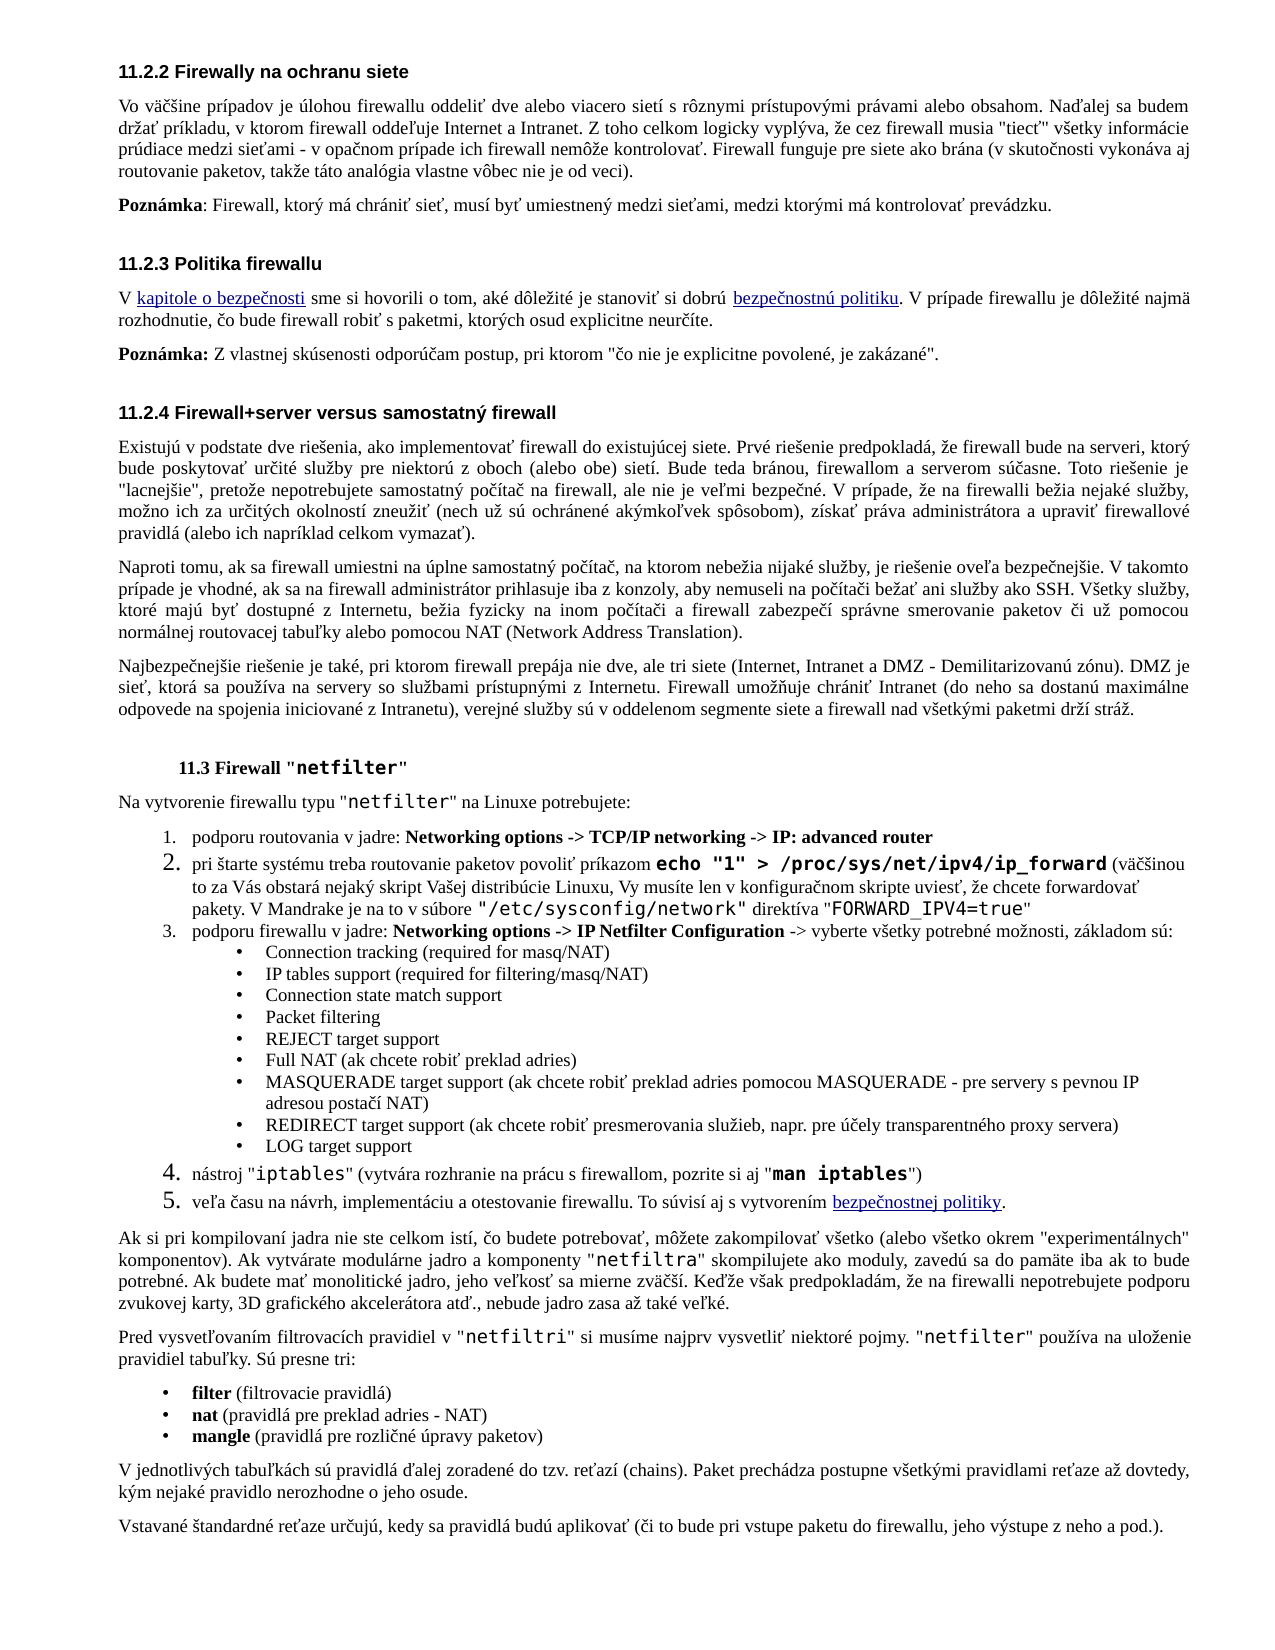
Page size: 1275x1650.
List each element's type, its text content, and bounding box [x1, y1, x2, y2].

text V kapitole o bezpečnosti sme si hovorili o tom, aké dôležité je stanoviť si dobrú bezpečnostnú politiku. V prípade firewallu je dôležité najmä rozhodnutie, čo bude firewall robiť s paketmi, ktorých osud explicitne neurčíte. [118, 287, 1192, 330]
text Vo väčšine prípadov je úlohou firewallu oddeliť dve alebo viacero sietí s rôznymi prístupovými právami alebo obsahom. Naďalej sa budem držať príkladu, v ktorom firewall oddeľuje Internet a Intranet. Z toho celkom logicky vyplýva, že cez firewall musia "tiecť" všetky informácie prúdiace medzi sieťami - v opačnom prípade ich firewall nemôže kontrolovať. Firewall funguje pre siete ako brána (v skutočnosti vykonáva aj routovanie paketov, takže táto analógia vlastne vôbec nie je od veci). [118, 95, 1192, 181]
text Naproti tomu, ak sa firewall umiestni na úplne samostatný počítač, na ktorom nebežia nijaké služby, je riešenie oveľa bezpečnejšie. V takomto prípade je vhodné, ak sa na firewall administrátor prihlasuje iba z konzoly, aby nemuseli na počítači bežať ani služby ako SSH. Všetky služby, ktoré majú byť dostupné z Internetu, bežia fyzicky na inom počítači a firewall zabezpečí správne smerovanie paketov či už pomocou normálnej routovacej tabuľky alebo pomocou NAT (Network Address Translation). [118, 556, 1192, 642]
text Ak si pri kompilovaní jadra nie ste celkom istí, čo budete potrebovať, môžete zakompilovať všetko (alebo všetko okrem "experimentálnych" komponentov). Ak vytvárate modulárne jadro a komponenty "netfiltra" skompilujete ako moduly, zavedú sa do pamäte iba ak to bude potrebné. Ak budete mať monolitické jadro, jeho veľkosť sa mierne zväčší. Keďže však predpokladám, že na firewalli nepotrebujete podporu zvukovej karty, 3D grafického akcelerátora atď., nebude jadro zasa až také veľké. [118, 1227, 1192, 1313]
list REJECT target support [236, 1027, 1192, 1049]
text Vstavané štandardné reťaze určujú, kedy sa pravidlá budú aplikovať (či to bude pri vstupe paketu do firewallu, jeho výstupe z neho a pod.). [118, 1515, 1192, 1536]
list LOG target support [236, 1135, 1192, 1157]
text Pred vysvetľovaním filtrovacích pravidiel v "netfiltri" si musíme najprv vysvetliť niektoré pojmy. "netfilter" používa na uloženie pravidiel tabuľky. Sú presne tri: [118, 1326, 1192, 1369]
text Najbezpečnejšie riešenie je také, pri ktorom firewall prepája nie dve, ale tri siete (Internet, Intranet a DMZ - Demilitarizovanú zónu). DMZ je sieť, ktorá sa používa na servery so službami prístupnými z Internetu. Firewall umožňuje chrániť Intranet (do neho sa dostanú maximálne odpovede na spojenia iniciované z Intranetu), verejné služby sú v oddelenom segmente siete a firewall nad všetkými paketmi drží stráž. [118, 655, 1192, 719]
list veľa času na návrh, implementáciu a otestovanie firewallu. To súvisí aj s vytvorením bezpečnostnej politiky. [162, 1186, 1192, 1214]
list filter (filtrovacie pravidlá) [162, 1382, 1192, 1404]
list nat (pravidlá pre preklad adries - NAT) [162, 1404, 1192, 1425]
list IP tables support (required for filtering/masq/NAT) [236, 963, 1192, 984]
list podporu routovania v jadre: Networking options -> TCP/IP networking -> IP: advanced router [162, 826, 1192, 847]
list Connection state match support [236, 984, 1192, 1006]
text Na vytvorenie firewallu typu "netfilter" na Linuxe potrebujete: [118, 791, 1192, 813]
list REDIRECT target support (ak chcete robiť presmerovania služieb, napr. pre účely transparentného proxy servera) [236, 1114, 1192, 1135]
subtitle 11.2.4 Firewall+server versus samostatný firewall [118, 402, 1192, 423]
list Full NAT (ak chcete robiť preklad adries) [236, 1049, 1192, 1071]
text Existujú v podstate dve riešenia, ako implementovať firewall do existujúcej siete. Prvé riešenie predpokladá, že firewall bude na serveri, ktorý bude poskytovať určité služby pre niektorú z oboch (alebo obe) sietí. Bude teda bránou, firewallom a serverom súčasne. Toto riešenie je "lacnejšie", pretože nepotrebujete samostatný počítač na firewall, ale nie je veľmi bezpečné. V prípade, že na firewalli bežia nejaké služby, možno ich za určitých okolností zneužiť (nech už sú ochránené akýmkoľvek spôsobom), získať práva administrátora a upraviť firewallové pravidlá (alebo ich napríklad celkom vymazať). [118, 436, 1192, 543]
list Connection tracking (required for masq/NAT) [236, 941, 1192, 963]
text Poznámka: Firewall, ktorý má chrániť sieť, musí byť umiestnený medzi sieťami, medzi ktorými má kontrolovať prevádzku. [118, 194, 1192, 215]
list Packet filtering [236, 1006, 1192, 1027]
list pri štarte systému treba routovanie paketov povoliť príkazom echo "1" > /proc/sys/net/ipv4/ip_forward (väčšinou to za Vás obstará nejaký skript Vašej distribúcie Linuxu, Vy musíte len v konfiguračnom skripte uviesť, že chcete forwardovať pakety. V Mandrake je na to v súbore "/etc/sysconfig/network" direktíva "FORWARD_IPV4=true" [162, 847, 1192, 920]
text Poznámka: Z vlastnej skúsenosti odporúčam postup, pri ktorom "čo nie je explicitne povolené, je zakázané". [118, 342, 1192, 364]
list MASQUERADE target support (ak chcete robiť preklad adries pomocou MASQUERADE - pre servery s pevnou IP adresou postačí NAT) [236, 1071, 1192, 1114]
list nástroj "iptables" (vytvára rozhranie na prácu s firewallom, pozrite si aj "man iptables") [162, 1157, 1192, 1186]
subtitle 11.2.2 Firewally na ochranu siete [118, 61, 1192, 82]
text V jednotlivých tabuľkách sú pravidlá ďalej zoradené do tzv. reťazí (chains). Paket prechádza postupne všetkými pravidlami reťaze až dovtedy, kým nejaké pravidlo nerozhodne o jeho osude. [118, 1459, 1192, 1502]
subtitle 11.3 Firewall "netfilter" [118, 757, 1192, 779]
list podporu firewallu v jadre: Networking options -> IP Netfilter Configuration -> vyberte všetky potrebné možnosti, základom sú: [162, 920, 1192, 941]
subtitle 11.2.3 Politika firewallu [118, 253, 1192, 274]
list mangle (pravidlá pre rozličné úpravy paketov) [162, 1425, 1192, 1447]
